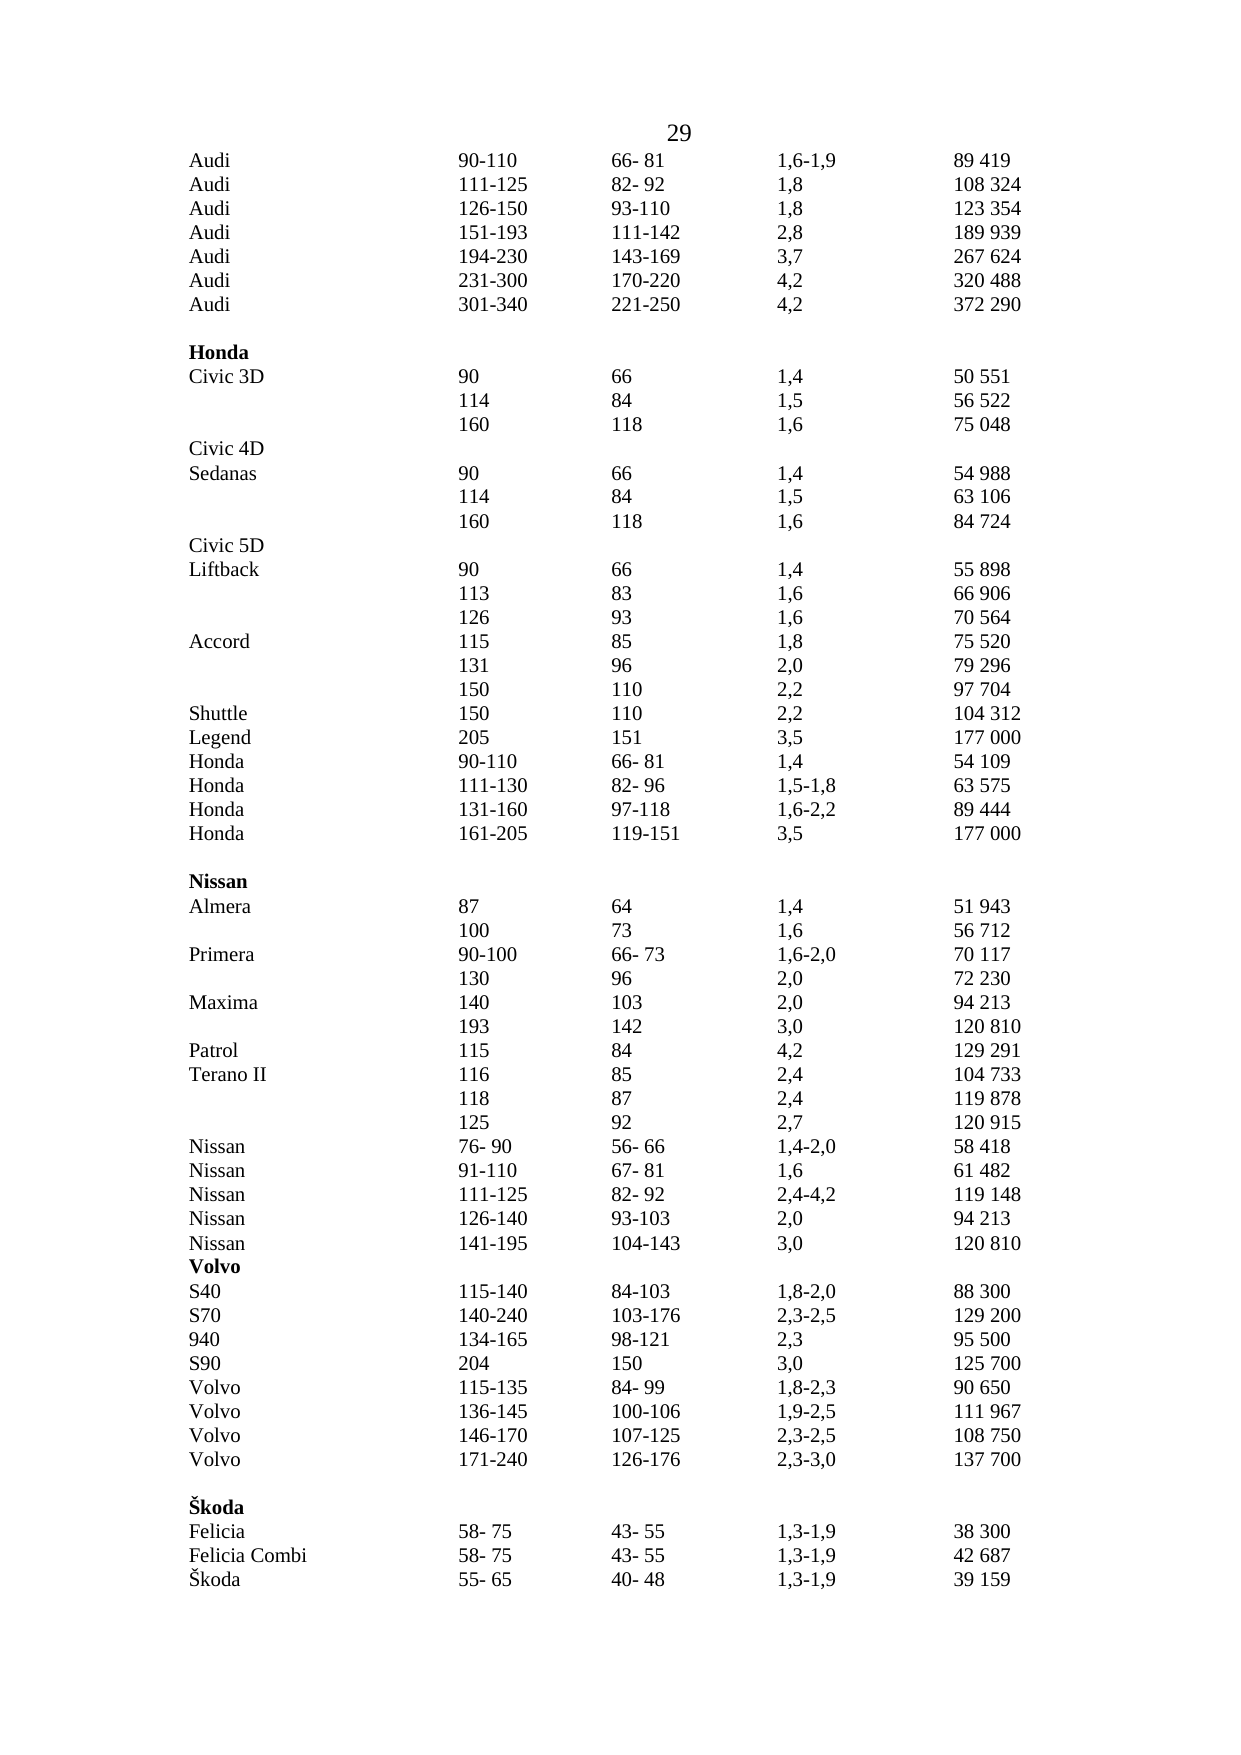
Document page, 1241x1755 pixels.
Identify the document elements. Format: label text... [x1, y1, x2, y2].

table_cell Almera [177, 894, 447, 918]
table_cell [766, 1471, 942, 1495]
table_cell 66 906 [942, 581, 1181, 605]
table_cell 1,9-2,5 [766, 1399, 942, 1423]
table_cell 111-125 [447, 1182, 600, 1206]
table_cell 104 312 [942, 701, 1181, 725]
table_cell 114 [447, 485, 600, 508]
table_cell S40 [177, 1279, 447, 1303]
table_cell Audi [177, 268, 447, 292]
table_cell [177, 605, 447, 629]
table_cell 142 [600, 1014, 766, 1038]
table_cell Volvo [177, 1255, 447, 1278]
table_cell Nissan [177, 1182, 447, 1206]
table_cell 58- 75 [447, 1543, 600, 1567]
table_cell 177 000 [942, 725, 1181, 749]
table_cell [600, 316, 766, 340]
table_cell 67- 81 [600, 1158, 766, 1182]
table_cell 85 [600, 1062, 766, 1086]
table_cell Audi [177, 292, 447, 316]
table_cell [942, 533, 1181, 557]
table_cell 126-176 [600, 1447, 766, 1471]
table_cell 115 [447, 1038, 600, 1062]
table_cell Audi [177, 220, 447, 244]
table_cell 64 [600, 894, 766, 918]
table_cell 90 [447, 364, 600, 388]
table_cell 118 [447, 1086, 600, 1110]
table_cell 107-125 [600, 1423, 766, 1447]
table_cell 150 [447, 677, 600, 701]
table_cell 205 [447, 725, 600, 749]
table_cell Volvo [177, 1423, 447, 1447]
table_cell 1,6-2,2 [766, 797, 942, 821]
table_cell 39 159 [942, 1567, 1181, 1591]
table_cell [766, 870, 942, 893]
table_cell 1,5 [766, 388, 942, 412]
table_cell [447, 436, 600, 460]
table_cell 110 [600, 677, 766, 701]
table_cell [177, 485, 447, 508]
table_cell 1,6 [766, 509, 942, 533]
table_cell 43- 55 [600, 1543, 766, 1567]
table_cell [942, 340, 1181, 364]
table_cell Volvo [177, 1447, 447, 1471]
table_cell 84 [600, 485, 766, 508]
table_cell 66 [600, 364, 766, 388]
table_cell 940 [177, 1327, 447, 1351]
table_cell 98-121 [600, 1327, 766, 1351]
table_cell 84 [600, 388, 766, 412]
table_cell 125 [447, 1110, 600, 1134]
table_cell 90-100 [447, 942, 600, 966]
table_cell 111-125 [447, 172, 600, 196]
table_cell 137 700 [942, 1447, 1181, 1471]
table_cell 1,6 [766, 918, 942, 942]
table_cell 1,6 [766, 581, 942, 605]
table_cell [177, 677, 447, 701]
table_cell 55 898 [942, 557, 1181, 581]
table_cell 87 [447, 894, 600, 918]
table_cell 3,0 [766, 1014, 942, 1038]
table_cell 3,0 [766, 1230, 942, 1254]
table_cell [447, 316, 600, 340]
table_cell 51 943 [942, 894, 1181, 918]
table_cell 93 [600, 605, 766, 629]
table_cell 4,2 [766, 268, 942, 292]
table_cell 87 [600, 1086, 766, 1110]
table_cell [942, 870, 1181, 893]
table_cell 97-118 [600, 797, 766, 821]
table_cell 1,6-1,9 [766, 148, 942, 172]
table_cell 170-220 [600, 268, 766, 292]
table_cell [177, 653, 447, 677]
table_cell Volvo [177, 1375, 447, 1399]
table_cell 2,0 [766, 653, 942, 677]
table_cell Maxima [177, 990, 447, 1014]
table_cell 134-165 [447, 1327, 600, 1351]
table_cell 54 988 [942, 460, 1181, 484]
table_cell 50 551 [942, 364, 1181, 388]
table_cell [600, 845, 766, 869]
table_cell 115-140 [447, 1279, 600, 1303]
table_cell [942, 845, 1181, 869]
table_cell 1,3-1,9 [766, 1543, 942, 1567]
table_cell [600, 1255, 766, 1278]
table_cell 111-130 [447, 773, 600, 797]
table_cell 129 200 [942, 1303, 1181, 1327]
table_cell 171-240 [447, 1447, 600, 1471]
table_cell 221-250 [600, 292, 766, 316]
table_cell [600, 340, 766, 364]
table_cell [177, 1086, 447, 1110]
table_cell 108 324 [942, 172, 1181, 196]
table_cell 88 300 [942, 1279, 1181, 1303]
table_cell [600, 1495, 766, 1519]
table_cell 160 [447, 412, 600, 436]
table_cell 150 [447, 701, 600, 725]
table_cell 2,0 [766, 1206, 942, 1230]
table_cell 96 [600, 966, 766, 990]
table_cell 82- 92 [600, 172, 766, 196]
table_cell 100 [447, 918, 600, 942]
table_cell 114 [447, 388, 600, 412]
table_cell 4,2 [766, 292, 942, 316]
table_cell 125 700 [942, 1351, 1181, 1375]
table_cell 1,4 [766, 894, 942, 918]
table_cell 120 915 [942, 1110, 1181, 1134]
table_cell 54 109 [942, 749, 1181, 773]
table_cell 90 650 [942, 1375, 1181, 1399]
table_cell 113 [447, 581, 600, 605]
table_cell 2,4 [766, 1062, 942, 1086]
table_cell 92 [600, 1110, 766, 1134]
table_cell 70 117 [942, 942, 1181, 966]
table_cell 123 354 [942, 196, 1181, 220]
table_cell 108 750 [942, 1423, 1181, 1447]
table_cell 42 687 [942, 1543, 1181, 1567]
table_cell Sedanas [177, 460, 447, 484]
table_cell 70 564 [942, 605, 1181, 629]
table_cell 40- 48 [600, 1567, 766, 1591]
table_cell 2,8 [766, 220, 942, 244]
table_cell [447, 870, 600, 893]
table_cell 96 [600, 653, 766, 677]
table_cell 1,8 [766, 172, 942, 196]
table_cell 1,8-2,3 [766, 1375, 942, 1399]
table_cell Nissan [177, 1206, 447, 1230]
table_cell 1,4 [766, 460, 942, 484]
table_cell 73 [600, 918, 766, 942]
table_cell 161-205 [447, 821, 600, 845]
table_cell Liftback [177, 557, 447, 581]
table_cell 115 [447, 629, 600, 653]
table_cell 193 [447, 1014, 600, 1038]
table_cell 2,7 [766, 1110, 942, 1134]
table_cell 2,3 [766, 1327, 942, 1351]
table_cell Honda [177, 749, 447, 773]
table_cell 93-103 [600, 1206, 766, 1230]
table_cell Civic 4D [177, 436, 447, 460]
table_cell S90 [177, 1351, 447, 1375]
table_cell 83 [600, 581, 766, 605]
table_cell 115-135 [447, 1375, 600, 1399]
table_cell [177, 412, 447, 436]
table_cell 90-110 [447, 148, 600, 172]
table_cell [766, 533, 942, 557]
table_cell [447, 1495, 600, 1519]
table_cell Audi [177, 244, 447, 268]
table_cell 84-103 [600, 1279, 766, 1303]
table_cell Audi [177, 172, 447, 196]
table_cell 126 [447, 605, 600, 629]
table_cell 177 000 [942, 821, 1181, 845]
table_cell 1,6 [766, 1158, 942, 1182]
table_cell [177, 966, 447, 990]
table_cell [766, 1495, 942, 1519]
table_cell 1,3-1,9 [766, 1519, 942, 1543]
table_cell 94 213 [942, 990, 1181, 1014]
table_cell 58- 75 [447, 1519, 600, 1543]
table_cell 38 300 [942, 1519, 1181, 1543]
table_cell 3,0 [766, 1351, 942, 1375]
table_cell 103 [600, 990, 766, 1014]
table_cell [942, 316, 1181, 340]
table_cell 372 290 [942, 292, 1181, 316]
table_cell 2,3-3,0 [766, 1447, 942, 1471]
table_cell S70 [177, 1303, 447, 1327]
table_cell 301-340 [447, 292, 600, 316]
table_cell 4,2 [766, 1038, 942, 1062]
table_cell 1,6 [766, 412, 942, 436]
table_cell 141-195 [447, 1230, 600, 1254]
table_cell [177, 581, 447, 605]
table_cell 1,4 [766, 557, 942, 581]
table_cell 1,8 [766, 196, 942, 220]
table_cell [177, 316, 447, 340]
table_cell 120 810 [942, 1230, 1181, 1254]
table_cell 111 967 [942, 1399, 1181, 1423]
table_cell [600, 870, 766, 893]
table_cell 104-143 [600, 1230, 766, 1254]
table_cell 2,2 [766, 701, 942, 725]
table_cell [177, 1110, 447, 1134]
table_cell 55- 65 [447, 1567, 600, 1591]
table_cell 130 [447, 966, 600, 990]
table_cell Primera [177, 942, 447, 966]
table_cell 66- 73 [600, 942, 766, 966]
table_cell 2,4-4,2 [766, 1182, 942, 1206]
table_cell Shuttle [177, 701, 447, 725]
table_cell [766, 316, 942, 340]
table_cell Škoda [177, 1495, 447, 1519]
table_cell 118 [600, 412, 766, 436]
table_cell 111-142 [600, 220, 766, 244]
table_cell 160 [447, 509, 600, 533]
table_cell [447, 1471, 600, 1495]
table_cell [766, 1255, 942, 1278]
table_cell 90 [447, 460, 600, 484]
table_cell 103-176 [600, 1303, 766, 1327]
table_cell 93-110 [600, 196, 766, 220]
table_cell Honda [177, 340, 447, 364]
table_cell Civic 5D [177, 533, 447, 557]
table_cell 63 106 [942, 485, 1181, 508]
table_cell 100-106 [600, 1399, 766, 1423]
table_cell [447, 340, 600, 364]
table_cell 95 500 [942, 1327, 1181, 1351]
table_cell [177, 1471, 447, 1495]
table_cell 72 230 [942, 966, 1181, 990]
table_cell Nissan [177, 870, 447, 893]
table_cell 2,0 [766, 990, 942, 1014]
table_cell Nissan [177, 1158, 447, 1182]
table_cell 63 575 [942, 773, 1181, 797]
table_cell [942, 436, 1181, 460]
table_cell 118 [600, 509, 766, 533]
table_cell Nissan [177, 1230, 447, 1254]
table_cell [942, 1255, 1181, 1278]
table_cell [600, 436, 766, 460]
table_cell 119 878 [942, 1086, 1181, 1110]
table_cell Accord [177, 629, 447, 653]
table_cell 204 [447, 1351, 600, 1375]
table_cell Terano II [177, 1062, 447, 1086]
table_cell [447, 533, 600, 557]
table_cell 82- 92 [600, 1182, 766, 1206]
table_cell 89 444 [942, 797, 1181, 821]
table_cell [177, 918, 447, 942]
table_cell Honda [177, 797, 447, 821]
table_cell [600, 533, 766, 557]
table_cell Volvo [177, 1399, 447, 1423]
table_cell 97 704 [942, 677, 1181, 701]
table_cell [177, 388, 447, 412]
table_cell 90 [447, 557, 600, 581]
table_cell 56 712 [942, 918, 1181, 942]
table_cell 84 724 [942, 509, 1181, 533]
table_cell Škoda [177, 1567, 447, 1591]
table_cell 84 [600, 1038, 766, 1062]
table_cell Civic 3D [177, 364, 447, 388]
table_cell 2,3-2,5 [766, 1423, 942, 1447]
table_cell 189 939 [942, 220, 1181, 244]
table_cell 3,5 [766, 725, 942, 749]
table_cell 129 291 [942, 1038, 1181, 1062]
table_cell 151-193 [447, 220, 600, 244]
table_cell [600, 1471, 766, 1495]
table_cell 75 048 [942, 412, 1181, 436]
table_cell 116 [447, 1062, 600, 1086]
table_cell 94 213 [942, 1206, 1181, 1230]
table_cell 2,2 [766, 677, 942, 701]
table_cell 66 [600, 557, 766, 581]
table_cell 2,4 [766, 1086, 942, 1110]
table_cell 89 419 [942, 148, 1181, 172]
table_cell 66 [600, 460, 766, 484]
table_cell 126-140 [447, 1206, 600, 1230]
table_cell 3,5 [766, 821, 942, 845]
table_cell 267 624 [942, 244, 1181, 268]
table_cell 110 [600, 701, 766, 725]
table_cell Honda [177, 773, 447, 797]
table_cell 56 522 [942, 388, 1181, 412]
table_cell Honda [177, 821, 447, 845]
table_cell 1,8 [766, 629, 942, 653]
table_cell 1,8-2,0 [766, 1279, 942, 1303]
table_cell Audi [177, 148, 447, 172]
table_cell 66- 81 [600, 749, 766, 773]
table_cell Legend [177, 725, 447, 749]
table_cell [177, 1014, 447, 1038]
table_cell 1,4 [766, 749, 942, 773]
table_cell 2,3-2,5 [766, 1303, 942, 1327]
table_cell 1,4-2,0 [766, 1134, 942, 1158]
table_cell 61 482 [942, 1158, 1181, 1182]
table_cell 1,6-2,0 [766, 942, 942, 966]
table_cell 56- 66 [600, 1134, 766, 1158]
table_cell 84- 99 [600, 1375, 766, 1399]
table_cell 90-110 [447, 749, 600, 773]
table_cell 79 296 [942, 653, 1181, 677]
table_cell 1,5 [766, 485, 942, 508]
table_cell 320 488 [942, 268, 1181, 292]
table_cell 82- 96 [600, 773, 766, 797]
table_cell 3,7 [766, 244, 942, 268]
table_cell 140-240 [447, 1303, 600, 1327]
table_cell 119-151 [600, 821, 766, 845]
table_cell [447, 1255, 600, 1278]
table_cell 75 520 [942, 629, 1181, 653]
table_cell [447, 845, 600, 869]
table_cell 85 [600, 629, 766, 653]
table_cell [942, 1495, 1181, 1519]
table_cell 194-230 [447, 244, 600, 268]
table_cell 58 418 [942, 1134, 1181, 1158]
table_cell 146-170 [447, 1423, 600, 1447]
table_cell 1,5-1,8 [766, 773, 942, 797]
table_cell 136-145 [447, 1399, 600, 1423]
table_cell 2,0 [766, 966, 942, 990]
table_cell 76- 90 [447, 1134, 600, 1158]
table_cell [766, 436, 942, 460]
table_cell 151 [600, 725, 766, 749]
table_cell 120 810 [942, 1014, 1181, 1038]
table_cell 91-110 [447, 1158, 600, 1182]
table_cell [177, 509, 447, 533]
table_cell Nissan [177, 1134, 447, 1158]
table_cell 43- 55 [600, 1519, 766, 1543]
table_cell 150 [600, 1351, 766, 1375]
table_cell Felicia Combi [177, 1543, 447, 1567]
table_cell Patrol [177, 1038, 447, 1062]
table_cell 231-300 [447, 268, 600, 292]
table_cell 126-150 [447, 196, 600, 220]
table_cell 66- 81 [600, 148, 766, 172]
table_cell 143-169 [600, 244, 766, 268]
table_cell 104 733 [942, 1062, 1181, 1086]
table_cell 1,4 [766, 364, 942, 388]
table_cell 1,6 [766, 605, 942, 629]
table_cell 119 148 [942, 1182, 1181, 1206]
table_cell 131-160 [447, 797, 600, 821]
table_cell Felicia [177, 1519, 447, 1543]
table_cell 1,3-1,9 [766, 1567, 942, 1591]
table_cell [942, 1471, 1181, 1495]
table_cell 140 [447, 990, 600, 1014]
table_cell 131 [447, 653, 600, 677]
table_cell [177, 845, 447, 869]
table_cell Audi [177, 196, 447, 220]
table_cell [766, 340, 942, 364]
table_cell [766, 845, 942, 869]
